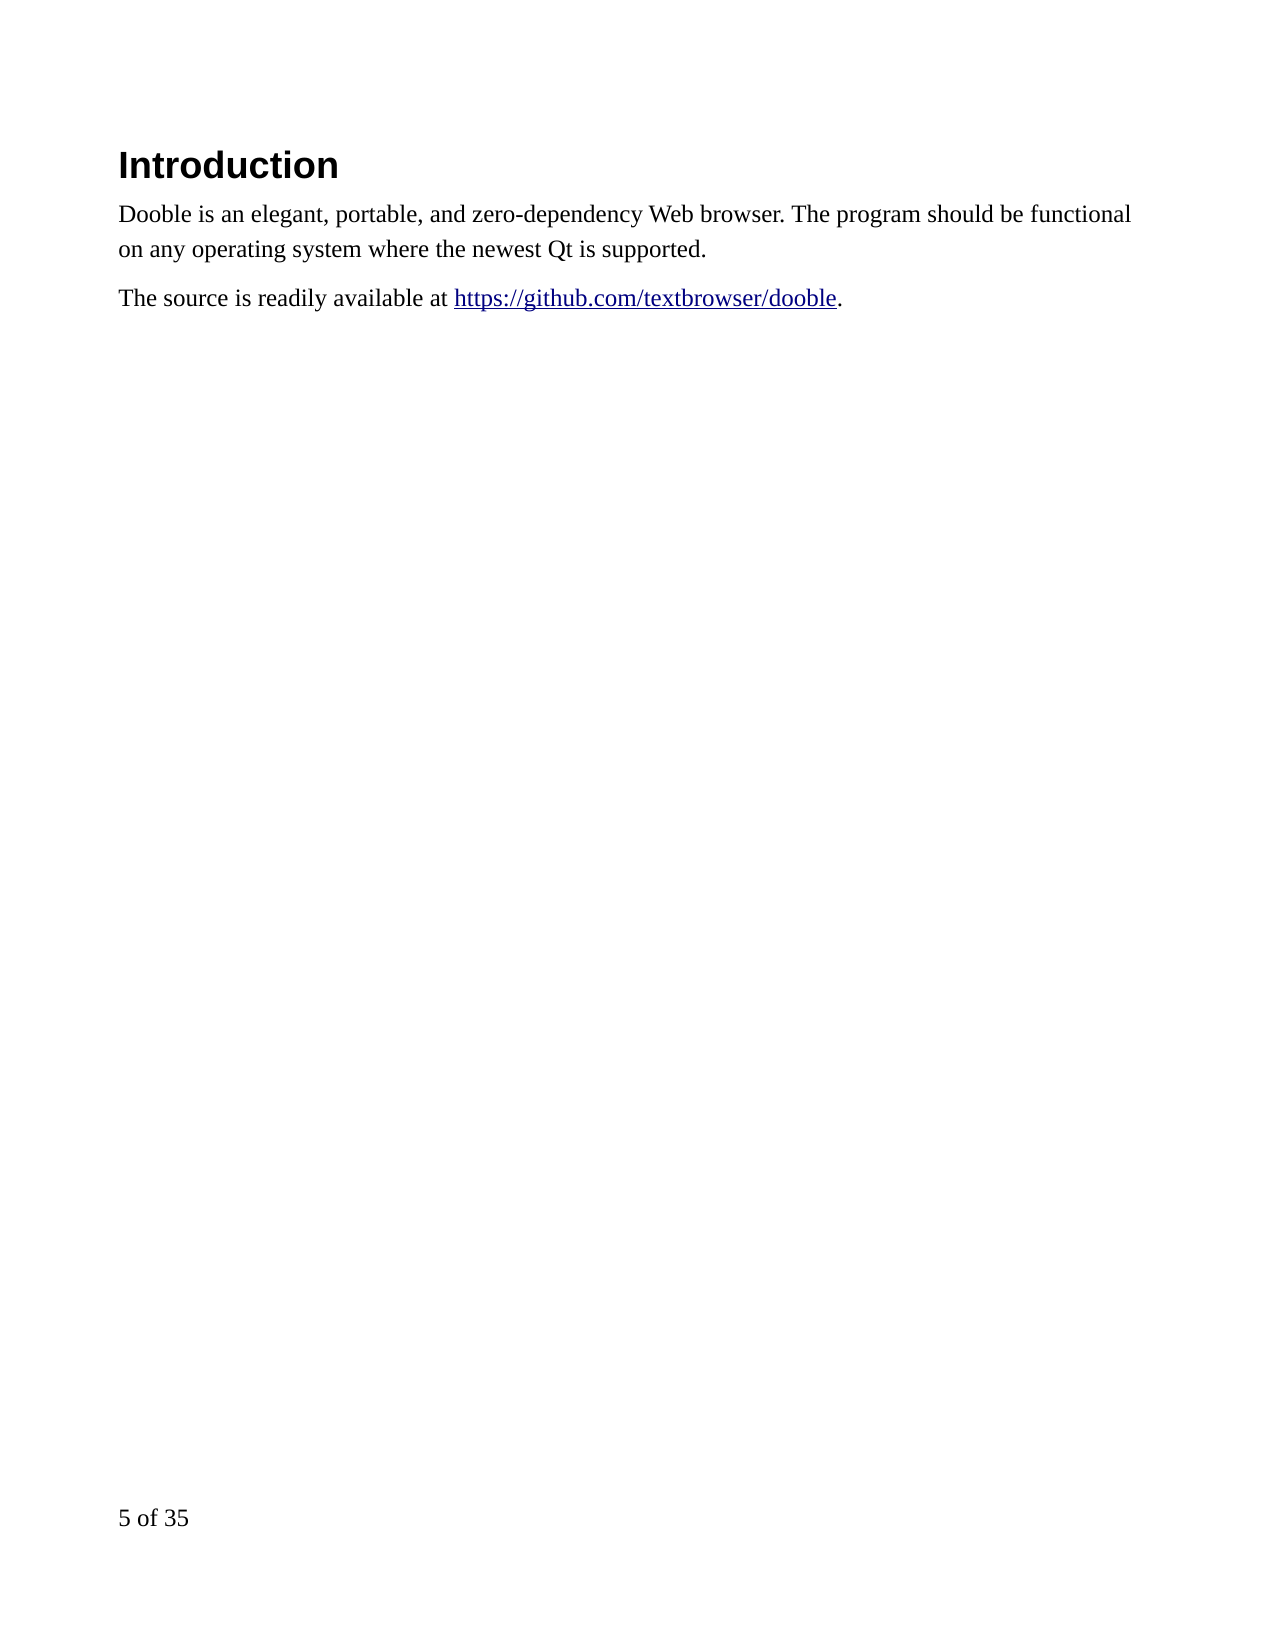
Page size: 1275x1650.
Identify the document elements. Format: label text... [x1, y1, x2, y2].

subtitle Introduction [118, 143, 1157, 187]
text Dooble is an elegant, portable, and zero-dependency Web browser. The program should be functional on any operating system where the newest Qt is supported. [118, 199, 1157, 262]
text The source is readily available at https://github.com/textbrowser/dooble. [118, 283, 1157, 312]
